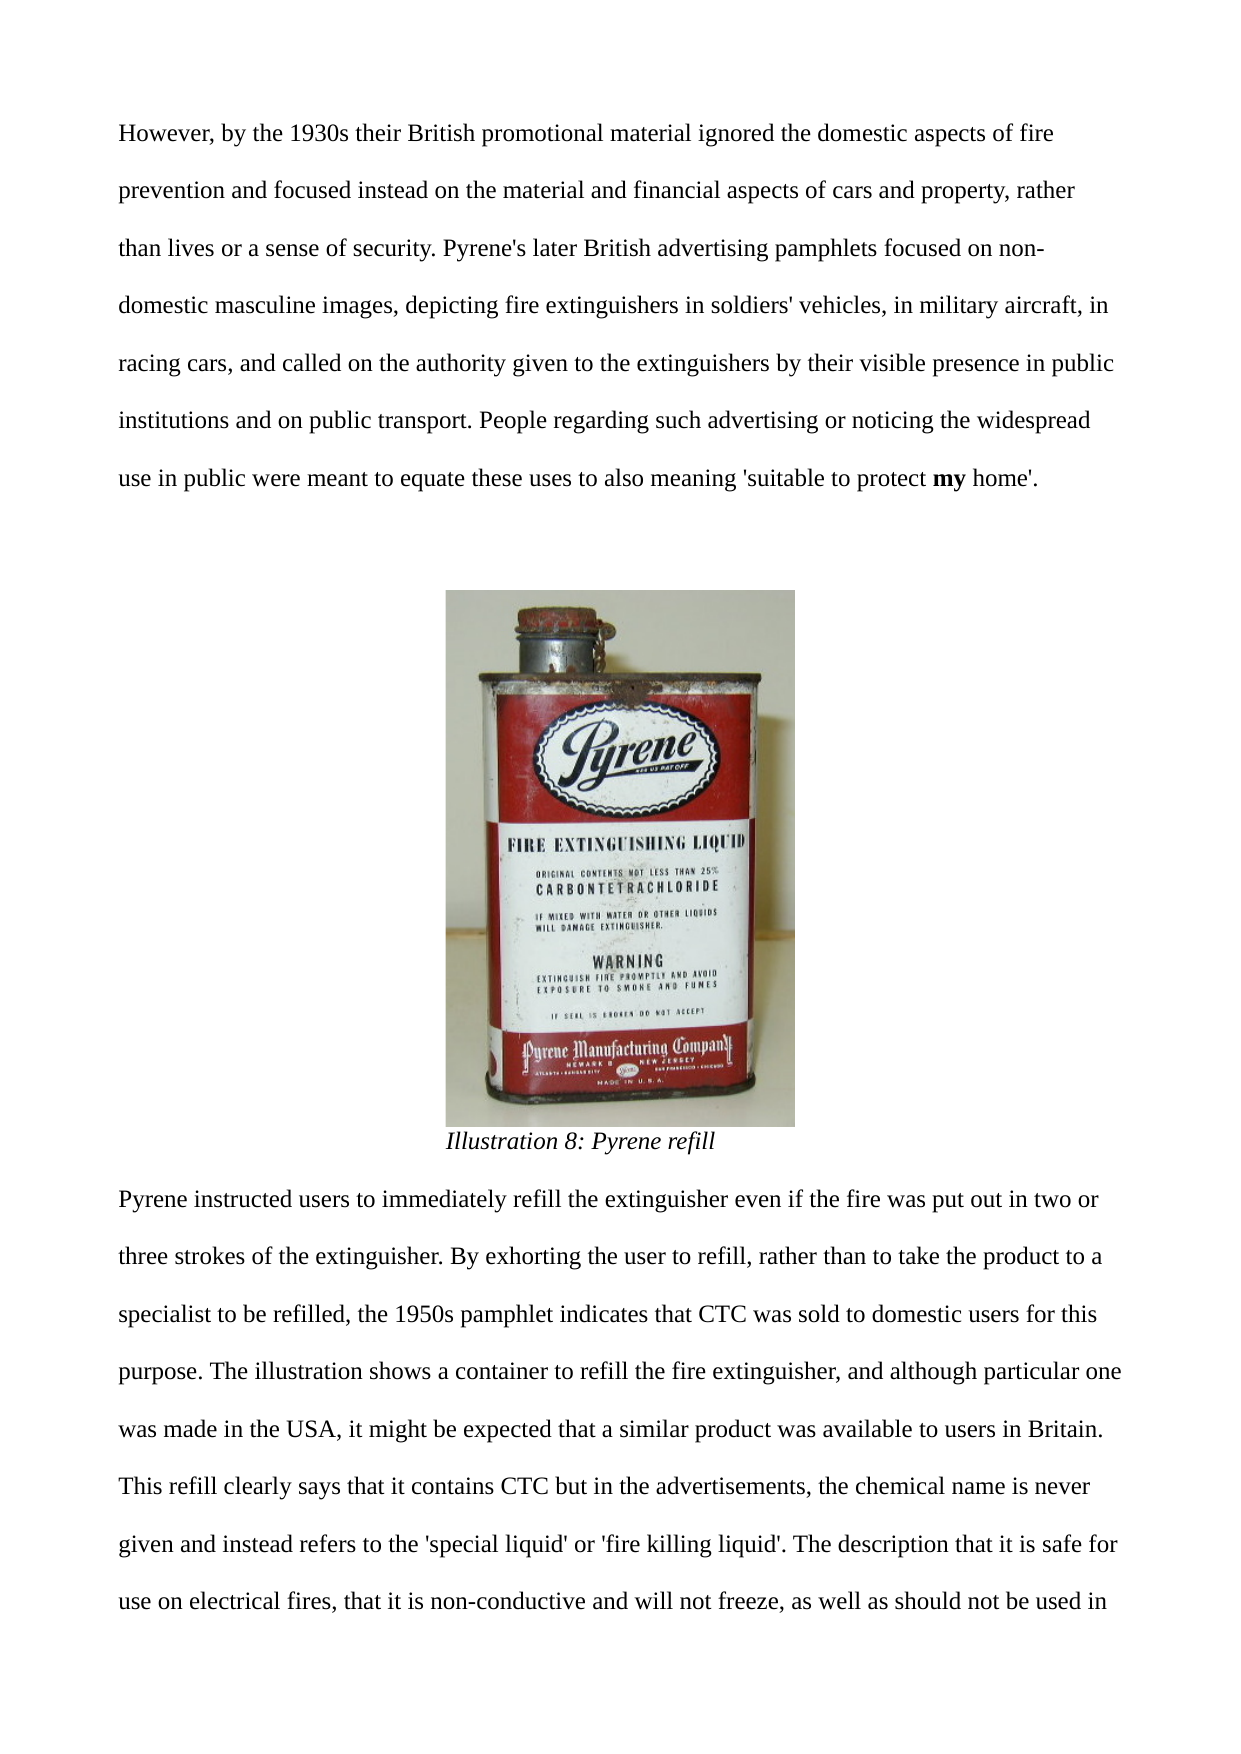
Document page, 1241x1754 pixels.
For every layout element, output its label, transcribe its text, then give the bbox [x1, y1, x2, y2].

text Illustration 8: Pyrene refill [446, 1127, 795, 1155]
text Pyrene instructed users to immediately refill the extinguisher even if the fire was put out in two or three strokes of the extinguisher. By exhorting the user to refill, rather than to take the product to a specialist to be refilled, the 1950s pamphlet indicates that CTC was sold to domestic users for this purpose. The illustration shows a container to refill the fire extinguisher, and although particular one was made in the USA, it might be expected that a similar product was available to users in Britain. This refill clearly says that it contains CTC but in the advertisements, the chemical name is never given and instead refers to the 'special liquid' or 'fire killing liquid'. The description that it is safe for use on electrical fires, that it is non-conductive and will not freeze, as well as should not be used in [118, 578, 1122, 1615]
text However, by the 1930s their British promotional material ignored the domestic aspects of fire prevention and focused instead on the material and financial aspects of cars and property, rather than lives or a sense of security. Pyrene's later British advertising pamphlets focused on non-domestic masculine images, depicting fire extinguishers in soldiers' vehicles, in military aircraft, in racing cars, and called on the authority given to the extinguishers by their visible presence in public institutions and on public transport. People regarding such advertising or noticing the widespread use in public were meant to equate these uses to also meaning 'suitable to protect my home'. [118, 118, 1122, 492]
picture [445, 590, 795, 1127]
